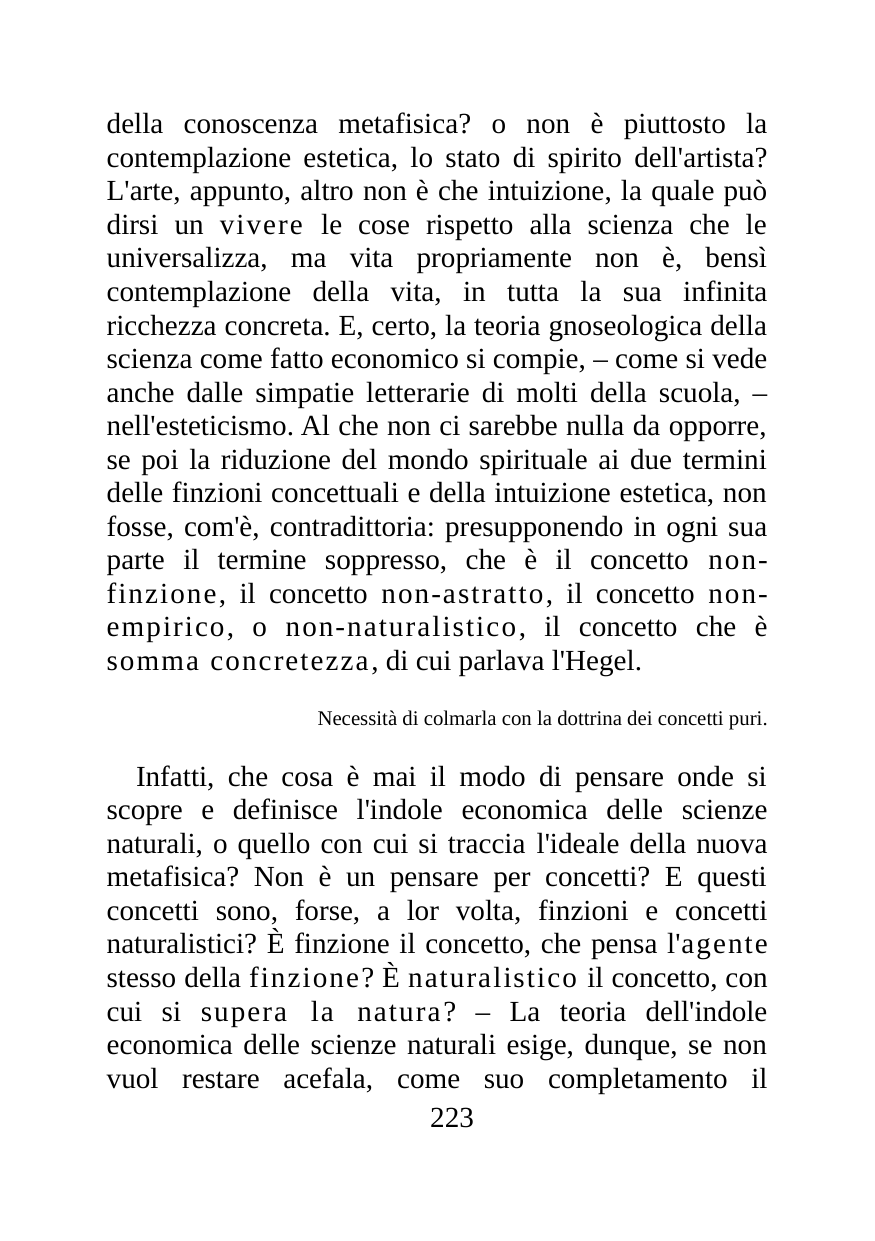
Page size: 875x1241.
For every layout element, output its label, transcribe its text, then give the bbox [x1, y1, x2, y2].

text Infatti, che cosa è mai il modo di pensare onde si scopre e definisce l'indole economica delle scienze naturali, o quello con cui si traccia l'ideale della nuova metafisica? Non è un pensare per concetti? E questi concetti sono, forse, a lor volta, finzioni e concetti naturalistici? È finzione il concetto, che pensa l'agente stesso della finzione? È naturalistico il concetto, con cui si supera la natura? ‒ La teoria dell'indole economica delle scienze naturali esige, dunque, se non vuol restare acefala, come suo completamento il [106, 759, 768, 1094]
text della conoscenza metafisica? o non è piuttosto la contemplazione estetica, lo stato di spirito dell'artista? L'arte, appunto, altro non è che intuizione, la quale può dirsi un vivere le cose rispetto alla scienza che le universalizza, ma vita propriamente non è, bensì contemplazione della vita, in tutta la sua infinita ricchezza concreta. E, certo, la teoria gnoseologica della scienza come fatto economico si compie, ‒ come si vede anche dalle simpatie letterarie di molti della scuola, ‒ nell'esteticismo. Al che non ci sarebbe nulla da opporre, se poi la riduzione del mondo spirituale ai due termini delle finzioni concettuali e della intuizione estetica, non fosse, com'è, contradittoria: presupponendo in ogni sua parte il termine soppresso, che è il concetto non-finzione, il concetto non-astratto, il concetto non-empirico, o non-naturalistico, il concetto che è somma concretezza, di cui parlava l'Hegel. [106, 106, 768, 677]
text Necessità di colmarla con la dottrina dei concetti puri. [106, 706, 768, 730]
